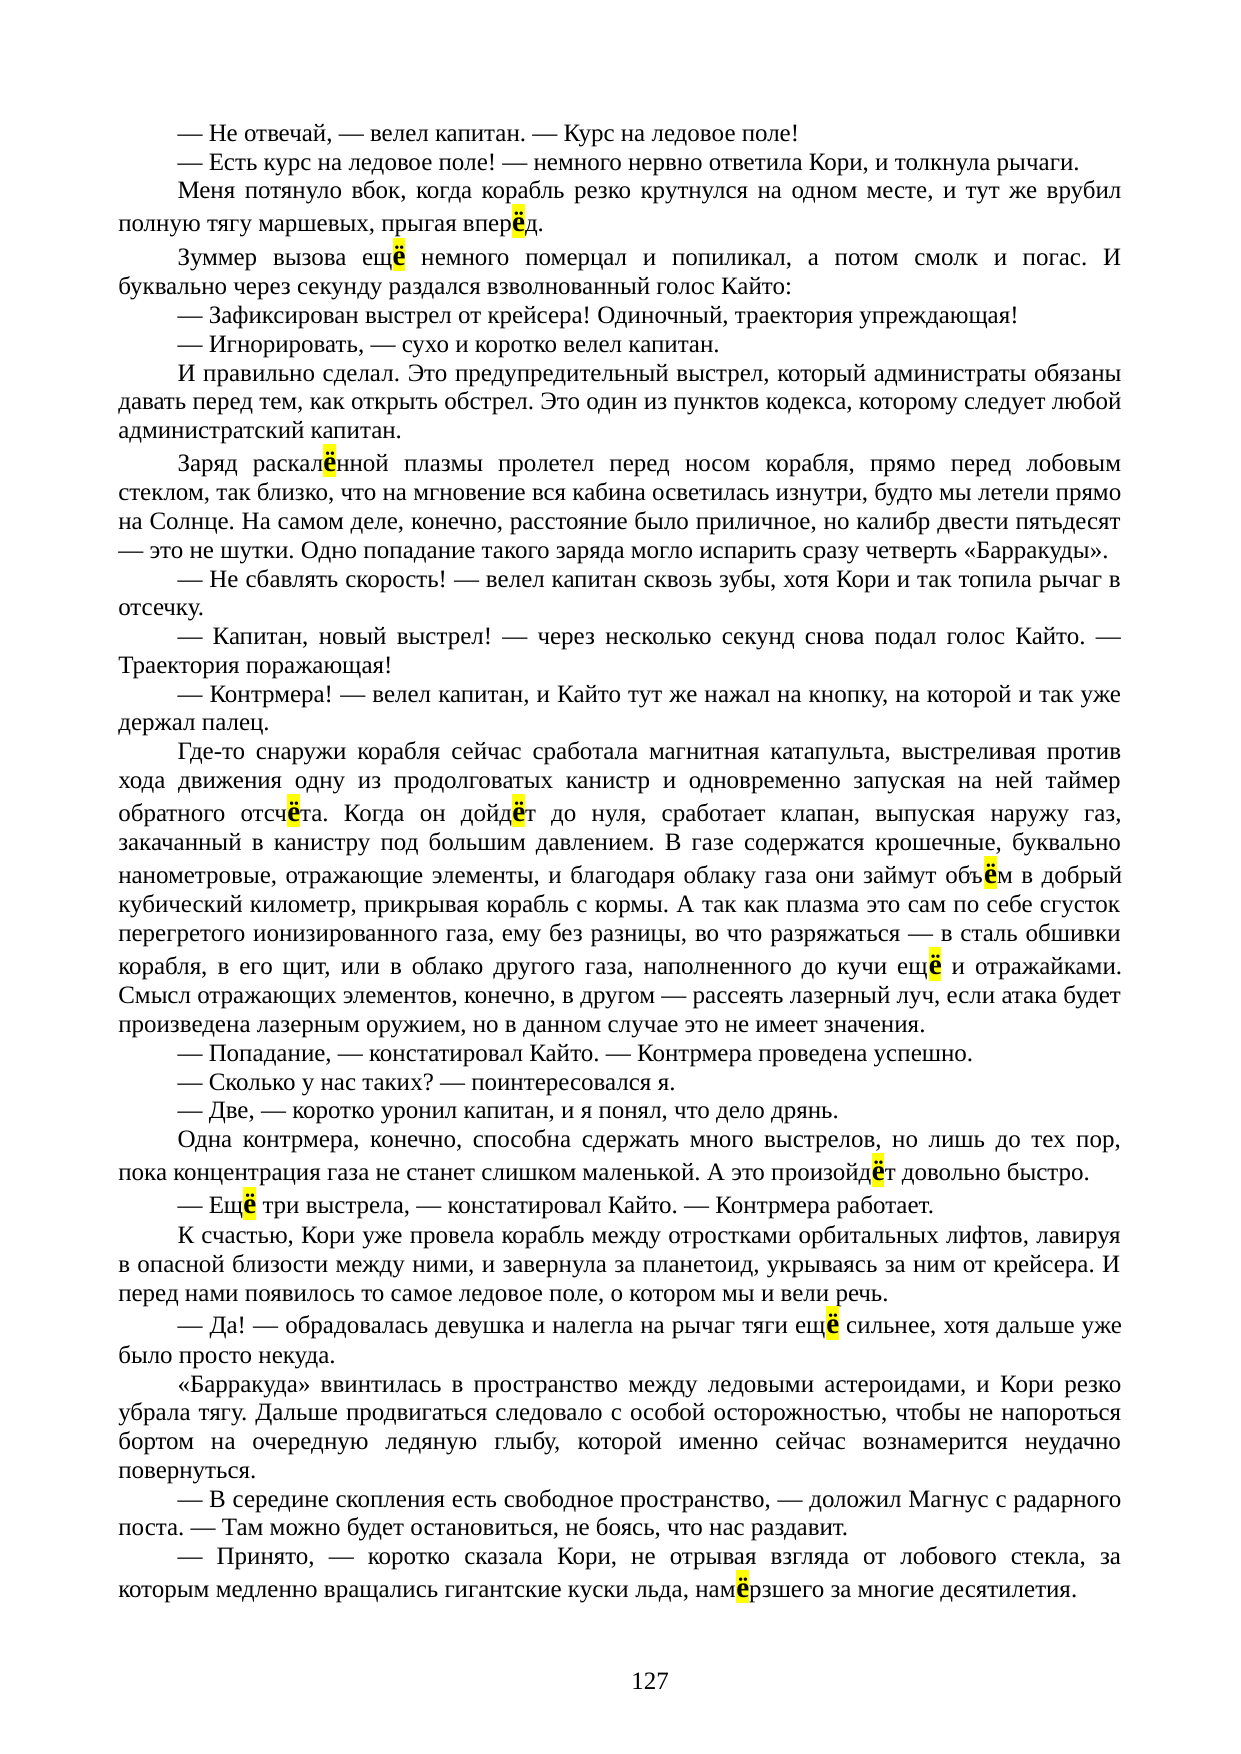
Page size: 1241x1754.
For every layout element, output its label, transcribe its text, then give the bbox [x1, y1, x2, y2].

text — Сколько у нас таких? — поинтересовался я. [118, 1067, 1122, 1096]
text — Зафиксирован выстрел от крейсера! Одиночный, траектория упреждающая! [118, 300, 1122, 329]
text — Не отвечай, — велел капитан. — Курс на ледовое поле! [118, 118, 1122, 147]
text — Принято, — коротко сказала Кори, не отрывая взгляда от лобового стекла, за которым медленно вращались гигантские куски льда, намёрзшего за многие десятилетия. [118, 1541, 1122, 1603]
text «Барракуда» ввинтилась в пространство между ледовыми астероидами, и Кори резко убрала тягу. Дальше продвигаться следовало с особой осторожностью, чтобы не напороться бортом на очередную ледяную глыбу, которой именно сейчас вознамерится неудачно повернуться. [118, 1369, 1122, 1484]
text Зуммер вызова ещё немного померцал и попиликал, а потом смолк и погас. И буквально через секунду раздался взволнованный голос Кайто: [118, 238, 1122, 300]
text Меня потянуло вбок, когда корабль резко крутнулся на одном месте, и тут же врубил полную тягу маршевых, прыгая вперёд. [118, 176, 1122, 238]
text — Контрмера! — велел капитан, и Кайто тут же нажал на кнопку, на которой и так уже держал палец. [118, 679, 1122, 736]
text — Не сбавлять скорость! — велел капитан сквозь зубы, хотя Кори и так топила рычаг в отсечку. [118, 564, 1122, 621]
text — Две, — коротко уронил капитан, и я понял, что дело дрянь. [118, 1096, 1122, 1124]
text — Да! — обрадовалась девушка и налегла на рычаг тяги ещё сильнее, хотя дальше уже было просто некуда. [118, 1306, 1122, 1369]
text К счастью, Кори уже провела корабль между отростками орбитальных лифтов, лавируя в опасной близости между ними, и завернула за планетоид, укрываясь за ним от крейсера. И перед нами появилось то самое ледовое поле, о котором мы и вели речь. [118, 1220, 1122, 1306]
text — Попадание, — констатировал Кайто. — Контрмера проведена успешно. [118, 1038, 1122, 1067]
text — Есть курс на ледовое поле! — немного нервно ответила Кори, и толкнула рычаги. [118, 147, 1122, 176]
text Где-то снаружи корабля сейчас сработала магнитная катапульта, выстреливая против хода движения одну из продолговатых канистр и одновременно запуская на ней таймер обратного отсчёта. Когда он дойдёт до нуля, сработает клапан, выпуская наружу газ, закачанный в канистру под большим давлением. В газе содержатся крошечные, буквально нанометровые, отражающие элементы, и благодаря облаку газа они займут объём в добрый кубический километр, прикрывая корабль с кормы. А так как плазма это сам по себе сгусток перегретого ионизированного газа, ему без разницы, во что разряжаться — в сталь обшивки корабля, в его щит, или в облако другого газа, наполненного до кучи ещё и отражайками. Смысл отражающих элементов, конечно, в другом — рассеять лазерный луч, если атака будет произведена лазерным оружием, но в данном случае это не имеет значения. [118, 736, 1122, 1038]
text — Капитан, новый выстрел! — через несколько секунд снова подал голос Кайто. — Траектория поражающая! [118, 621, 1122, 679]
text И правильно сделал. Это предупредительный выстрел, который администраты обязаны давать перед тем, как открыть обстрел. Это один из пунктов кодекса, которому следует любой администратский капитан. [118, 358, 1122, 444]
text — Ещё три выстрела, — констатировал Кайто. — Контрмера работает. [118, 1187, 1122, 1220]
text — В середине скопления есть свободное пространство, — доложил Магнус с радарного поста. — Там можно будет остановиться, не боясь, что нас раздавит. [118, 1484, 1122, 1541]
text Заряд раскалённой плазмы пролетел перед носом корабля, прямо перед лобовым стеклом, так близко, что на мгновение вся кабина осветилась изнутри, будто мы летели прямо на Солнце. На самом деле, конечно, расстояние было приличное, но калибр двести пятьдесят — это не шутки. Одно попадание такого заряда могло испарить сразу четверть «Барракуды». [118, 444, 1122, 564]
text Одна контрмера, конечно, способна сдержать много выстрелов, но лишь до тех пор, пока концентрация газа не станет слишком маленькой. А это произойдёт довольно быстро. [118, 1124, 1122, 1187]
text — Игнорировать, — сухо и коротко велел капитан. [118, 329, 1122, 358]
